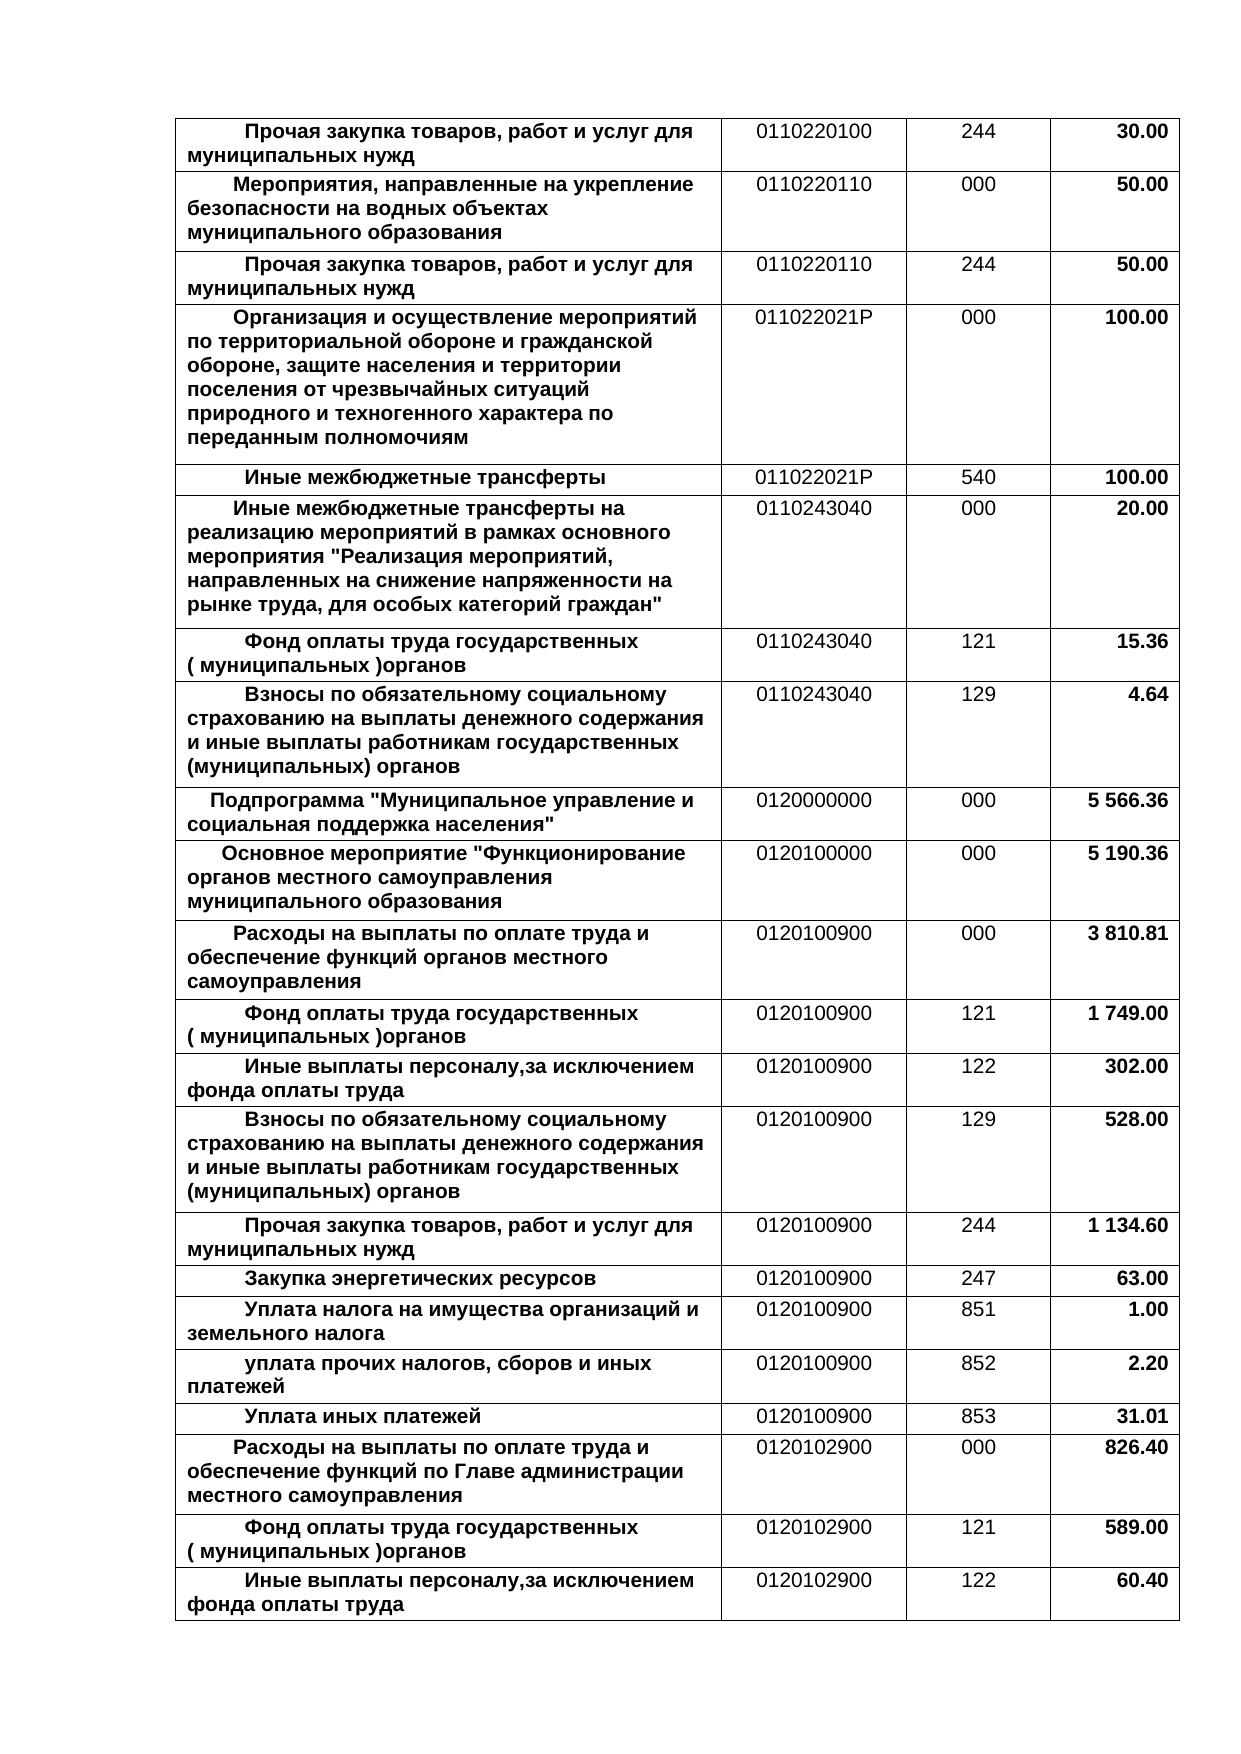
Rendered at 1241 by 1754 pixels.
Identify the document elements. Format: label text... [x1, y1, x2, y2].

table_cell 100.00 [1051, 465, 1179, 495]
table_cell 50.00 [1051, 172, 1179, 251]
table_cell 0120100900 [722, 1350, 906, 1402]
table_cell 244 [907, 252, 1050, 304]
table_cell 852 [907, 1350, 1050, 1402]
table_cell 0110243040 [722, 629, 906, 681]
table_cell 2.20 [1051, 1350, 1179, 1402]
table_cell Взносы по обязательному социальному страхованию на выплаты денежного содержания и иные выплаты работникам государственных (муниципальных) органов [176, 682, 721, 787]
table_cell 000 [907, 921, 1050, 999]
table_cell 853 [907, 1404, 1050, 1434]
table_cell 244 [907, 1213, 1050, 1265]
table_cell Расходы на выплаты по оплате труда и обеспечение функций органов местного самоуправления [176, 921, 721, 999]
table_cell 247 [907, 1266, 1050, 1296]
table_cell Взносы по обязательному социальному страхованию на выплаты денежного содержания и иные выплаты работникам государственных (муниципальных) органов [176, 1107, 721, 1212]
table_cell 50.00 [1051, 252, 1179, 304]
table_cell 121 [907, 1000, 1050, 1052]
table_cell 000 [907, 496, 1050, 627]
table_cell Иные выплаты персоналу,за исключением фонда оплаты труда [176, 1054, 721, 1106]
table_cell 0120102900 [722, 1568, 906, 1620]
table_cell 540 [907, 465, 1050, 495]
table_cell Иные межбюджетные трансферты [176, 465, 721, 495]
table_cell 826.40 [1051, 1435, 1179, 1513]
table_cell 31.01 [1051, 1404, 1179, 1434]
table_cell Закупка энергетических ресурсов [176, 1266, 721, 1296]
table_cell 000 [907, 1435, 1050, 1513]
table_cell 000 [907, 841, 1050, 920]
table_cell 129 [907, 1107, 1050, 1212]
table_cell 000 [907, 172, 1050, 251]
table_cell 528.00 [1051, 1107, 1179, 1212]
table_cell 0120100000 [722, 841, 906, 920]
table_cell 100.00 [1051, 305, 1179, 463]
table_cell Прочая закупка товаров, работ и услуг для муниципальных нужд [176, 119, 721, 171]
table_cell Фонд оплаты труда государственных ( муниципальных )органов [176, 1000, 721, 1052]
table_cell 63.00 [1051, 1266, 1179, 1296]
table_cell Фонд оплаты труда государственных ( муниципальных )органов [176, 1515, 721, 1567]
table_cell 000 [907, 305, 1050, 463]
table_cell 0120100900 [722, 1297, 906, 1349]
table_cell 122 [907, 1568, 1050, 1620]
table_cell 1 134.60 [1051, 1213, 1179, 1265]
table_cell 244 [907, 119, 1050, 171]
table_cell 30.00 [1051, 119, 1179, 171]
table_cell 0110220100 [722, 119, 906, 171]
table_cell Организация и осуществление мероприятий по территориальной обороне и гражданской обороне, защите населения и территории поселения от чрезвычайных ситуаций природного и техногенного характера по переданным полномочиям [176, 305, 721, 463]
table_cell 121 [907, 629, 1050, 681]
table_cell Иные выплаты персоналу,за исключением фонда оплаты труда [176, 1568, 721, 1620]
table_cell 0110243040 [722, 496, 906, 627]
table_cell Прочая закупка товаров, работ и услуг для муниципальных нужд [176, 1213, 721, 1265]
table_cell 0110243040 [722, 682, 906, 787]
table_cell 0120100900 [722, 1266, 906, 1296]
table_cell Расходы на выплаты по оплате труда и обеспечение функций по Главе администрации местного самоуправления [176, 1435, 721, 1513]
table_cell 0120100900 [722, 1107, 906, 1212]
table_cell 1.00 [1051, 1297, 1179, 1349]
table_cell 0120100900 [722, 921, 906, 999]
table_cell 0120100900 [722, 1213, 906, 1265]
table_cell 011022021P [722, 305, 906, 463]
table_cell 0110220110 [722, 172, 906, 251]
table_cell Фонд оплаты труда государственных ( муниципальных )органов [176, 629, 721, 681]
table_cell Мероприятия, направленные на укрепление безопасности на водных объектах муниципального образования [176, 172, 721, 251]
table_cell 122 [907, 1054, 1050, 1106]
table_cell 121 [907, 1515, 1050, 1567]
table_cell 5 566.36 [1051, 788, 1179, 840]
table_cell 011022021P [722, 465, 906, 495]
table_cell 0120000000 [722, 788, 906, 840]
table_cell 15.36 [1051, 629, 1179, 681]
table_cell 851 [907, 1297, 1050, 1349]
table_cell 0120100900 [722, 1000, 906, 1052]
table_cell Подпрограмма "Муниципальное управление и социальная поддержка населения" [176, 788, 721, 840]
table_cell 60.40 [1051, 1568, 1179, 1620]
table_cell 3 810.81 [1051, 921, 1179, 999]
table_cell Иные межбюджетные трансферты на реализацию мероприятий в рамках основного мероприятия "Реализация мероприятий, направленных на снижение напряженности на рынке труда, для особых категорий граждан" [176, 496, 721, 627]
table_cell Уплата иных платежей [176, 1404, 721, 1434]
table_cell 0120100900 [722, 1054, 906, 1106]
table_cell Основное мероприятие "Функционирование органов местного самоуправления муниципального образования [176, 841, 721, 920]
table_cell 0120100900 [722, 1404, 906, 1434]
table_cell Прочая закупка товаров, работ и услуг для муниципальных нужд [176, 252, 721, 304]
table_cell уплата прочих налогов, сборов и иных платежей [176, 1350, 721, 1402]
table_cell 0120102900 [722, 1515, 906, 1567]
table_cell 5 190.36 [1051, 841, 1179, 920]
table_cell 000 [907, 788, 1050, 840]
table_cell 1 749.00 [1051, 1000, 1179, 1052]
table_cell 129 [907, 682, 1050, 787]
table_cell 589.00 [1051, 1515, 1179, 1567]
table_cell Уплата налога на имущества организаций и земельного налога [176, 1297, 721, 1349]
table_cell 302.00 [1051, 1054, 1179, 1106]
table_cell 4.64 [1051, 682, 1179, 787]
table_cell 20.00 [1051, 496, 1179, 627]
table_cell 0110220110 [722, 252, 906, 304]
table_cell 0120102900 [722, 1435, 906, 1513]
